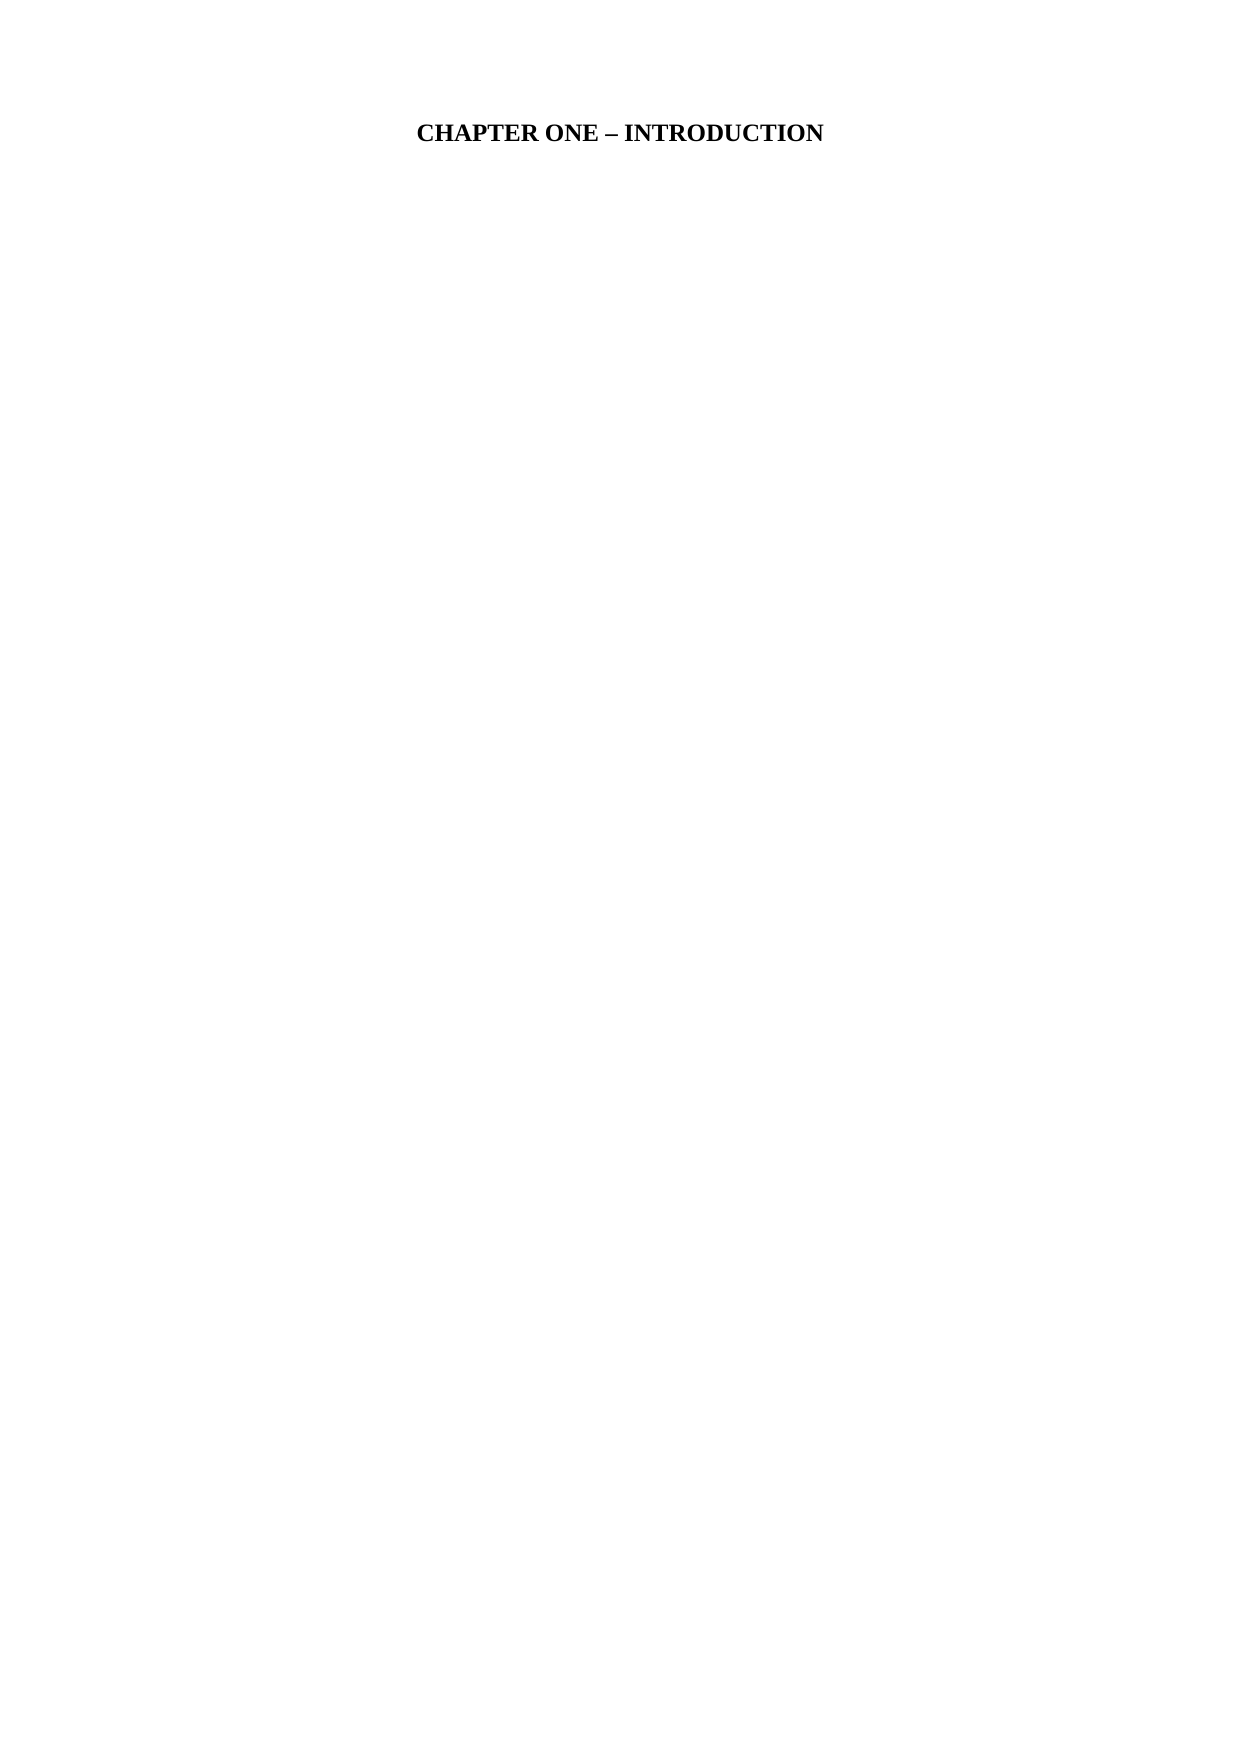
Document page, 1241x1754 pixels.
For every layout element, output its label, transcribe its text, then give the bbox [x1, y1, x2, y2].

text CHAPTER ONE – INTRODUCTION [118, 118, 1122, 147]
